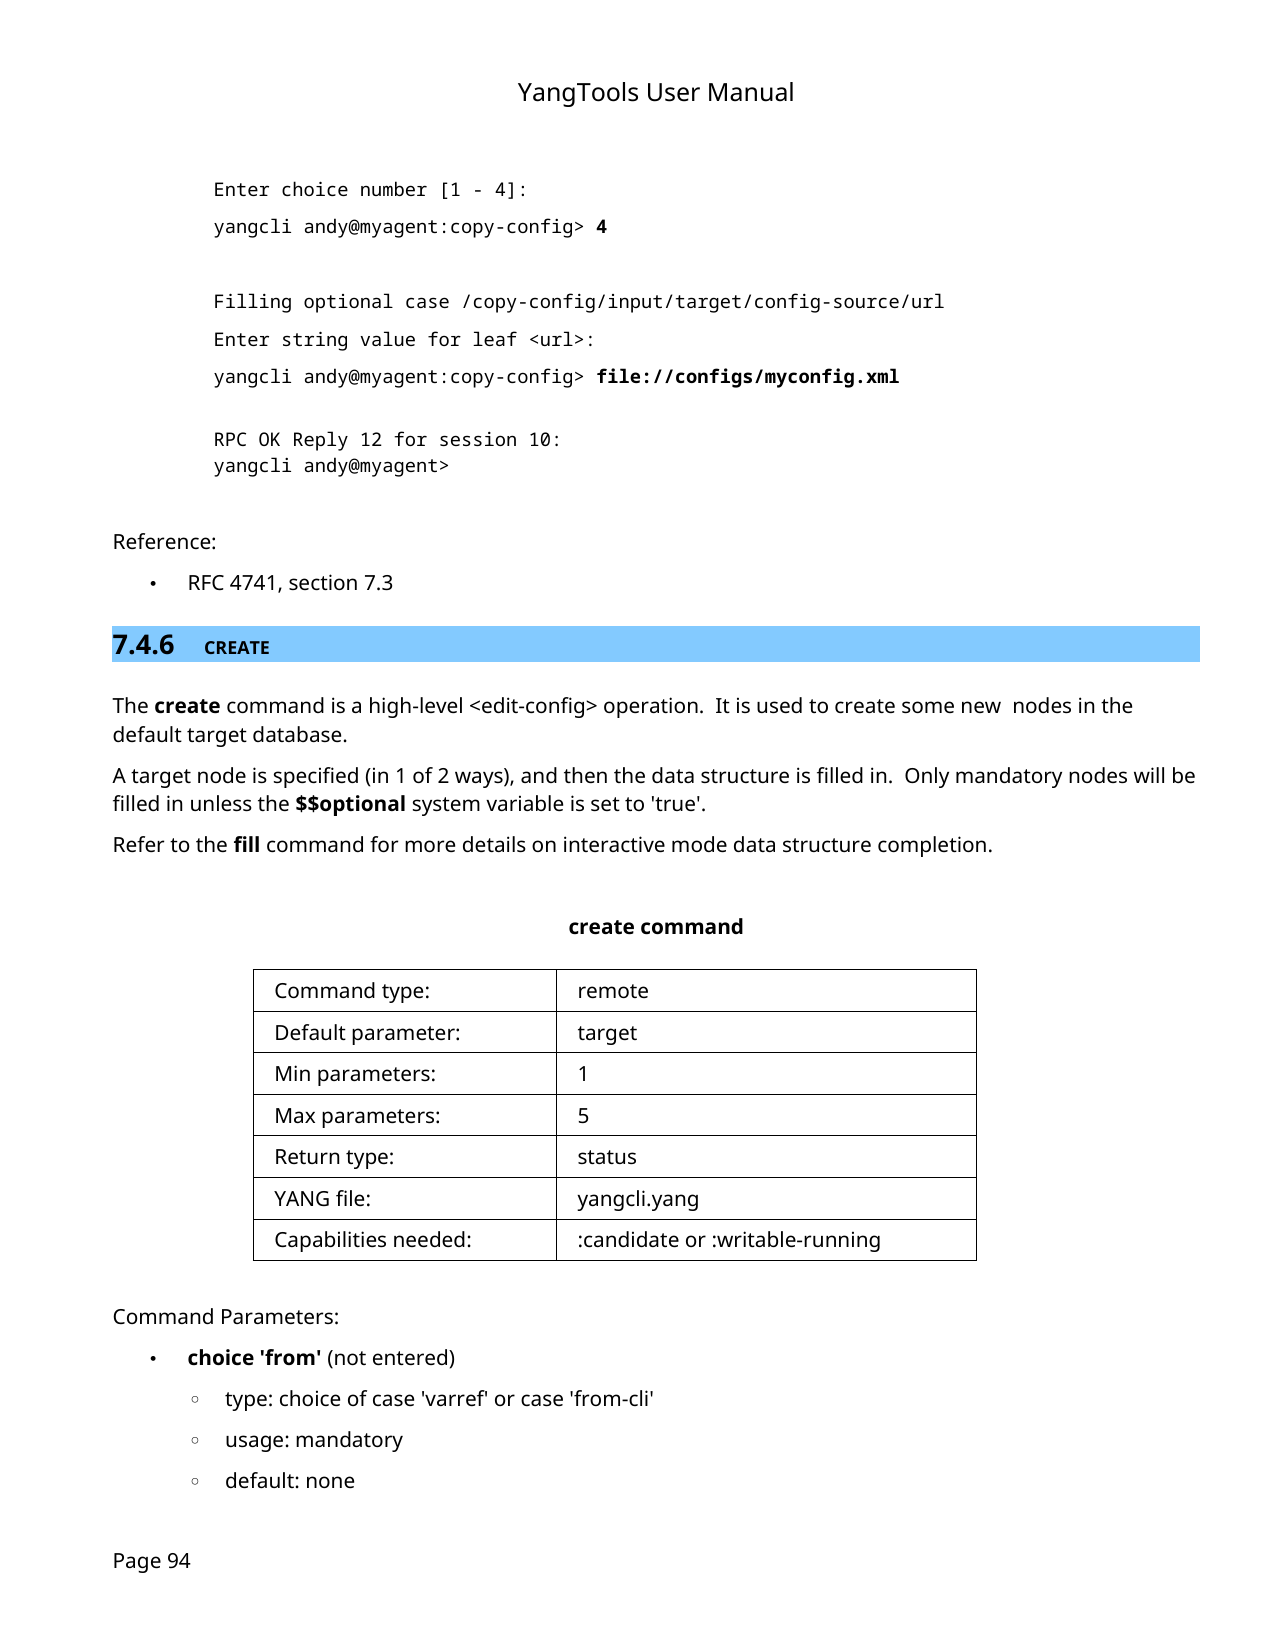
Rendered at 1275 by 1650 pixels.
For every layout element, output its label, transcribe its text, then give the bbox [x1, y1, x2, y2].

table_cell yangcli.yang [557, 1178, 976, 1218]
table_header remote [557, 970, 976, 1011]
list choice 'from' (not entered) [150, 1343, 1200, 1371]
list RFC 4741, section 7.3 [150, 568, 1200, 596]
text Enter string value for leaf <url>: [139, 326, 1200, 352]
text yangcli andy@myagent:copy-config> file://configs/myconfig.xml [139, 363, 1200, 414]
text Enter choice number [1 - 4]: [139, 176, 1200, 202]
table_cell Max parameters: [254, 1095, 556, 1135]
text Command Parameters: [112, 1302, 1200, 1331]
text The create command is a high-level <edit-config> operation. It is used to create some new nodes in the default target database. [112, 692, 1200, 748]
subtitle create command [127, 912, 1185, 941]
text RPC OK Reply 12 for session 10: yangcli andy@myagent> [139, 427, 1200, 478]
table_cell 1 [557, 1053, 976, 1094]
list type: choice of case 'varref' or case 'from-cli' [187, 1384, 1200, 1412]
list usage: mandatory [187, 1425, 1200, 1453]
table_cell target [557, 1012, 976, 1052]
subtitle create [112, 626, 1200, 662]
text yangcli andy@myagent:copy-config> 4 [139, 213, 1200, 239]
table_cell YANG file: [254, 1178, 556, 1218]
table_cell Default parameter: [254, 1012, 556, 1052]
table_header Command type: [254, 970, 556, 1011]
table_cell Min parameters: [254, 1053, 556, 1094]
text Reference: [112, 527, 1200, 556]
text Filling optional case /copy-config/input/target/config-source/url [139, 288, 1200, 314]
list default: none [187, 1466, 1200, 1494]
table_cell :candidate or :writable-running [557, 1220, 976, 1260]
table_cell Capabilities needed: [254, 1220, 556, 1260]
text A target node is specified (in 1 of 2 ways), and then the data structure is filled in. Only mandatory nodes will be filled in unless the $$optional system variable is set to 'true'. [112, 761, 1200, 818]
table_cell status [557, 1136, 976, 1177]
table_cell Return type: [254, 1136, 556, 1177]
table_cell 5 [557, 1095, 976, 1135]
text Refer to the fill command for more details on interactive mode data structure completion. [112, 830, 1200, 859]
